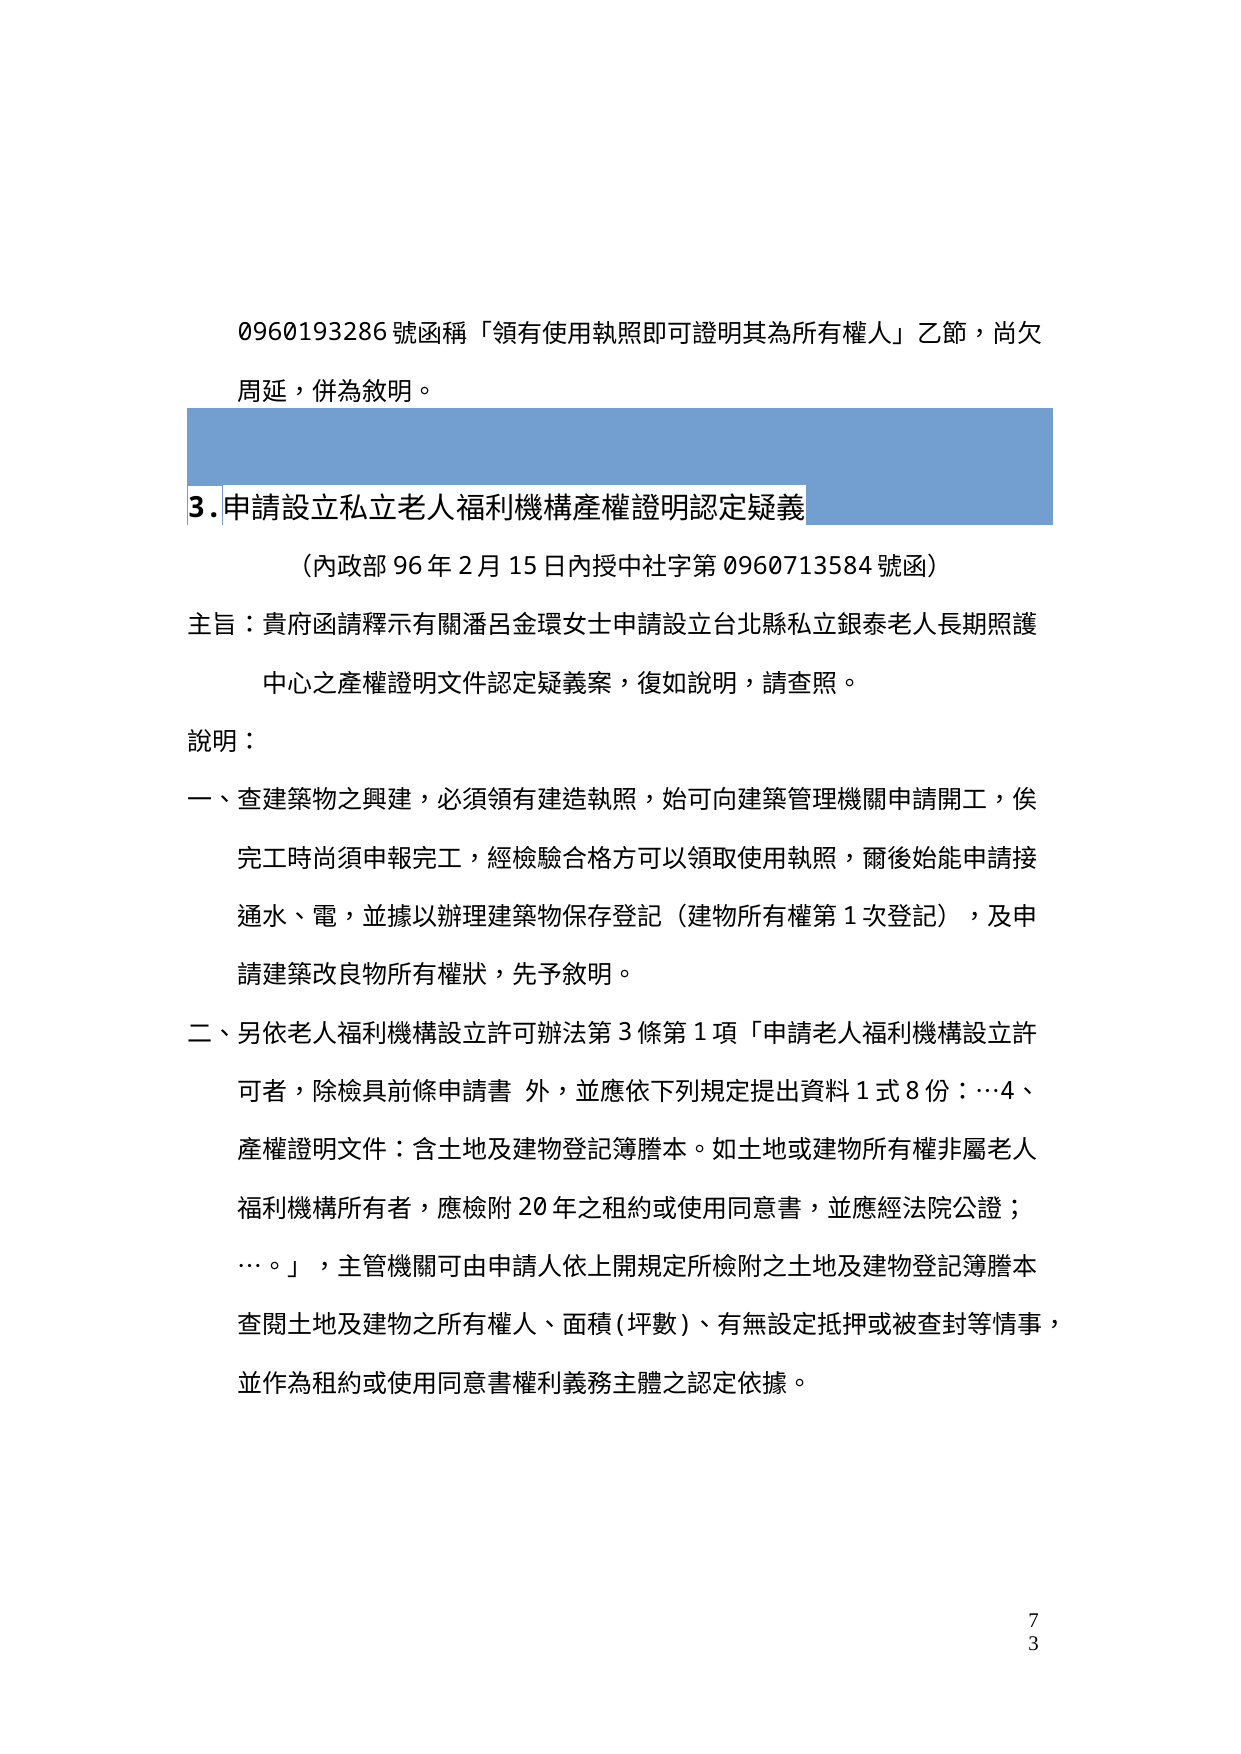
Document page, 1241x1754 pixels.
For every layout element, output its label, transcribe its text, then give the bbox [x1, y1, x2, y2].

text 二、另依老人福利機構設立許可辦法第3條第1項「申請老人福利機構設立許可者，除檢具前條申請書 外，並應依下列規定提出資料1式8份：…4、產權證明文件：含土地及建物登記簿謄本。如土地或建物所有權非屬老人福利機構所有者，應檢附20年之租約或使用同意書，並應經法院公證；…。」，主管機關可由申請人依上開規定所檢附之土地及建物登記簿謄本查閱土地及建物之所有權人、面積(坪數)、有無設定抵押或被查封等情事，並作為租約或使用同意書權利義務主體之認定依據。 [187, 992, 1053, 1400]
text 3.申請設立私立老人福利機構產權證明認定疑義 [187, 467, 1053, 525]
text 主旨：貴府函請釋示有關潘呂金環女士申請設立台北縣私立銀泰老人長期照護中心之產權證明文件認定疑義案，復如說明，請查照。 [187, 583, 1053, 700]
text （內政部96年2月15日內授中社字第0960713584號函） [187, 525, 1053, 583]
text 0960193286號函稱「領有使用執照即可證明其為所有權人」乙節，尚欠周延，併為敘明。 [187, 292, 1053, 408]
text 說明： [187, 700, 1053, 758]
text 一、查建築物之興建，必須領有建造執照，始可向建築管理機關申請開工，俟完工時尚須申報完工，經檢驗合格方可以領取使用執照，爾後始能申請接通水、電，並據以辦理建築物保存登記（建物所有權第1次登記），及申請建築改良物所有權狀，先予敘明。 [187, 758, 1053, 992]
